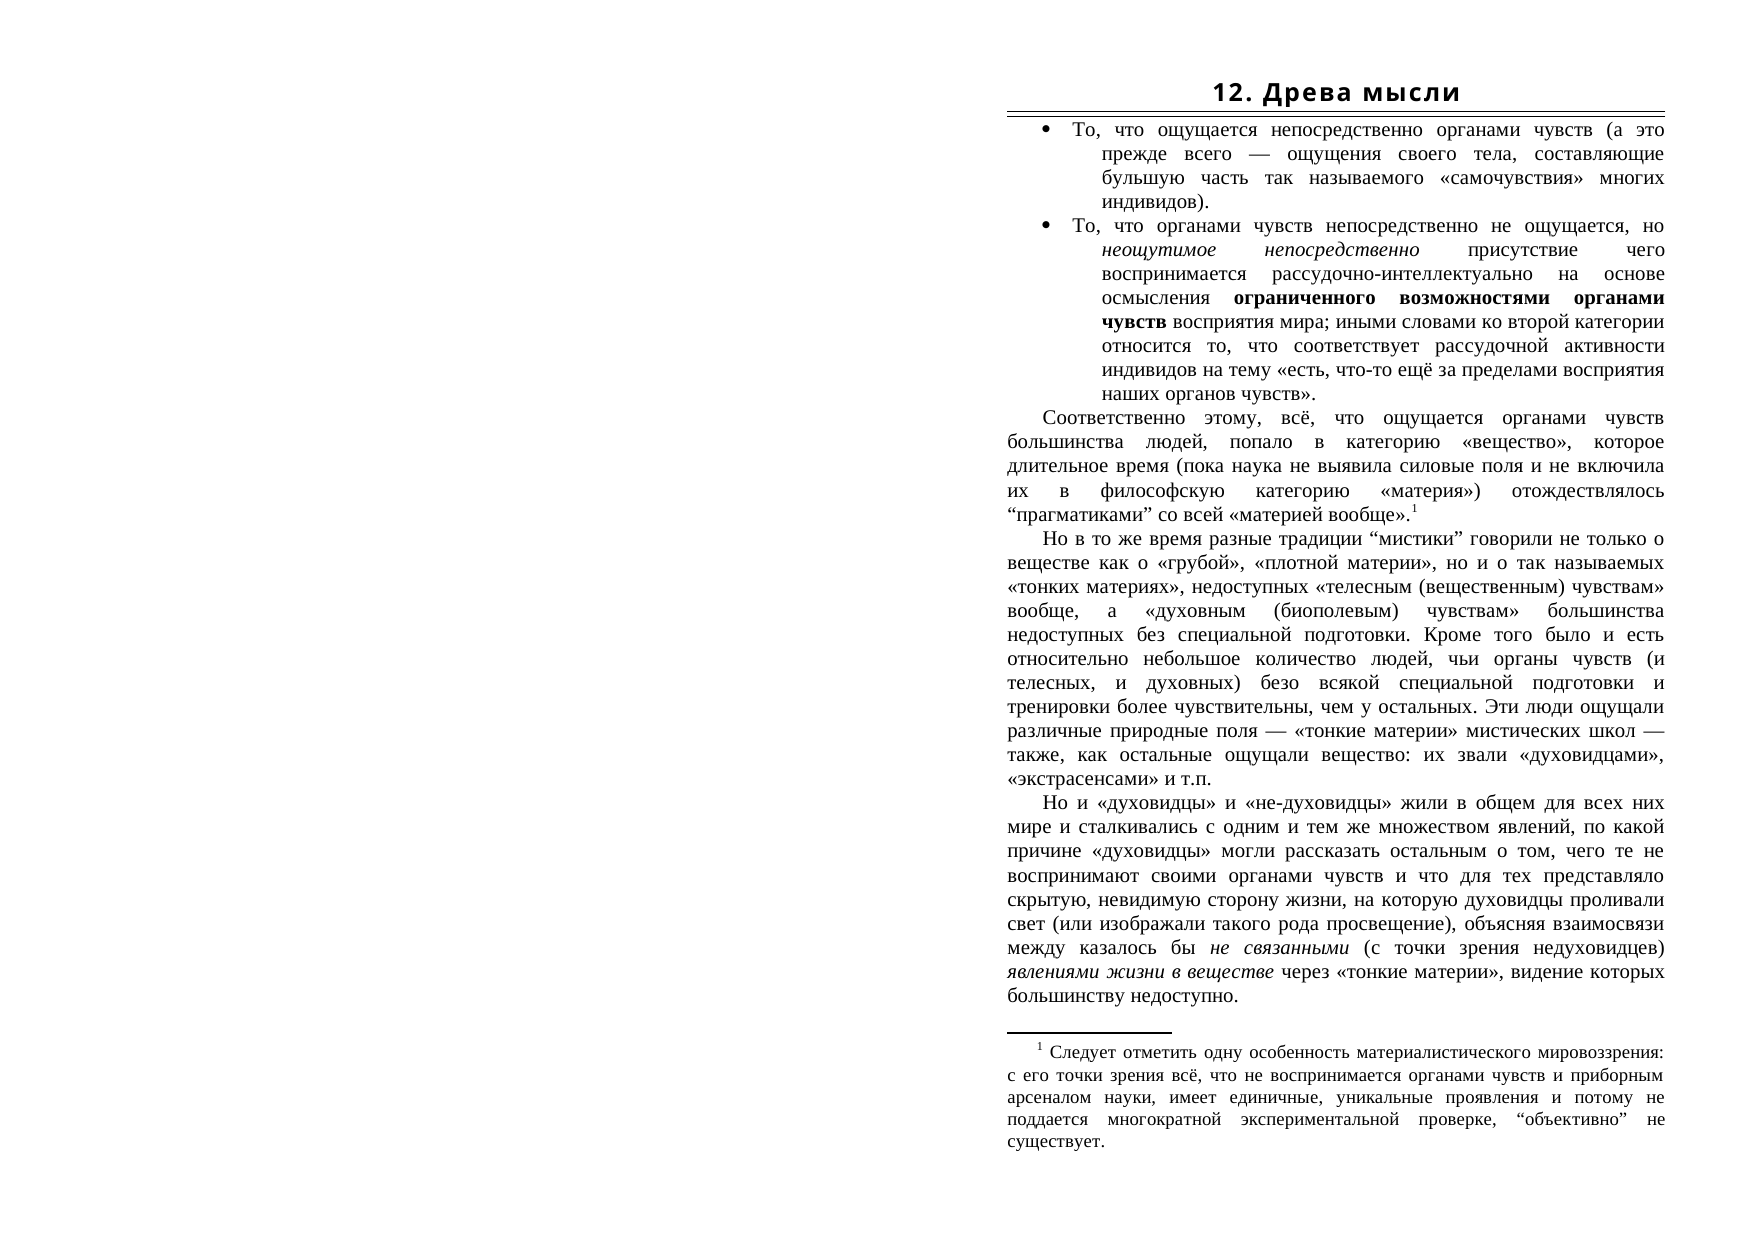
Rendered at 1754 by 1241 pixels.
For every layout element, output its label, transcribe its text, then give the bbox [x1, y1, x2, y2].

text Следует отметить одну особенность материалистического мировоззрения: с его точки зрения всё, что не воспринимается органами чувств и приборным арсеналом науки, имеет единичные, уникальные проявления и потому не поддается многократной экспериментальной проверке, “объек­ти­в­но” не существует. [1007, 1039, 1665, 1152]
text Но и «духовидцы» и «не-духовидцы» жили в общем для всех них мире и сталкивались с одним и тем же множеством явлений, по какой причине «духовидцы» могли рассказать остальным о том, чего те не воспринимают своими органами чувств и что для тех представляло скрытую, невидимую сторону жизни, на которую духовидцы проливали свет (или изображали такого рода просвещение), объясняя взаимосвязи между казалось бы не связанными (с точки зрения недуховидцев) явлениями жизни в веществе через «тонкие материи», видение которых большинству недоступно. [1007, 790, 1665, 1007]
list То, что ощущается непосредственно органами чувств (а это прежде всего — ощущения своего тела, составляющие бульшую часть так называемого «самочувствия» многих индивидов). [1042, 117, 1665, 213]
list То, что органами чувств непосредственно не ощущается, но неощутимое непосредственно присутствие чего воспринимается рассудочно-интел­лектуально на основе осмысления ограниченного возможностями органами чувств восприятия мира; иными словами ко второй категории относится то, что соответствует рассудочной активности индивидов на тему «есть, что-то ещё за пределами восприятия наших органов чувств». [1042, 213, 1665, 405]
text Соответственно этому, всё, что ощущается органами чувств большинства людей, попало в категорию «вещество», которое длительное время (пока наука не выявила силовые поля и не включила их в философскую категорию «материя») отождествлялось “прагматиками” со всей «материей вообще». [1007, 405, 1665, 526]
text Но в то же время разные традиции “мистики” говорили не только о веществе как о «грубой», «плотной материи», но и о так называемых «тонких материях», недоступных «телесным (вещественным) чувствам» вообще, а «духовным (биополевым) чувствам» большинства недоступных без специальной подготовки. Кроме того было и есть относительно небольшое количество людей, чьи органы чувств (и телесных, и духовных) безо всякой специальной подготовки и тренировки более чувствительны, чем у остальных. Эти люди ощущали различные природные поля — «тонкие материи» мистических школ — также, как остальные ощущали вещество: их звали «духовидцами», «экстра­сен­сами» и т.п. [1007, 526, 1665, 790]
